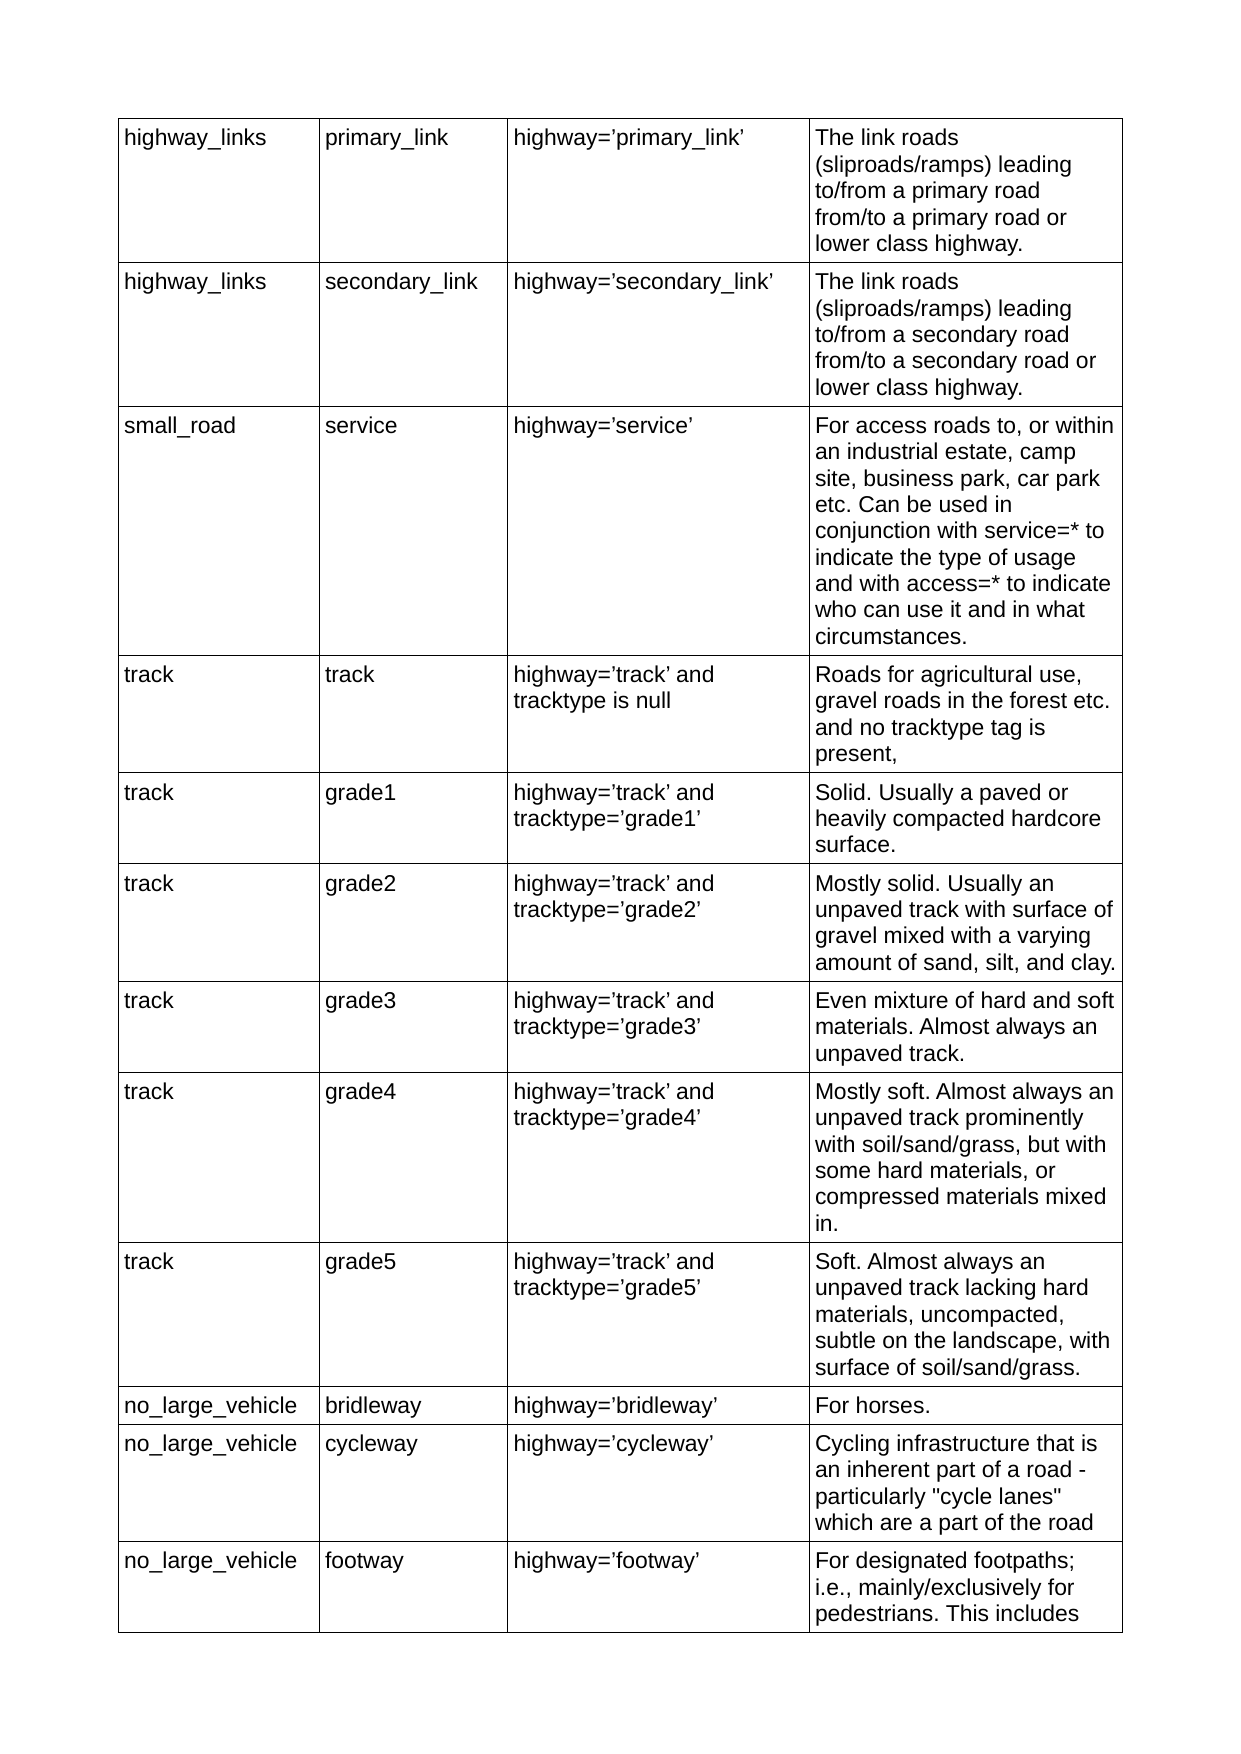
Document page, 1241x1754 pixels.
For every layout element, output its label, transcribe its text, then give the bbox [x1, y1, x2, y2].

table_cell highway=’bridleway’ [508, 1387, 809, 1424]
table_cell Mostly soft. Almost always an unpaved track prominently with soil/sand/grass, but with some hard materials, or compressed materials mixed in. [810, 1073, 1122, 1242]
table_cell footway [320, 1542, 507, 1632]
table_cell grade4 [320, 1073, 507, 1242]
table_cell grade2 [320, 864, 507, 981]
table_cell track [119, 1243, 319, 1386]
table_cell The link roads (sliproads/ramps) leading to/from a primary road from/to a primary road or lower class highway. [810, 119, 1122, 262]
table_cell primary_link [320, 119, 507, 262]
table_cell For horses. [810, 1387, 1122, 1424]
table_cell grade3 [320, 982, 507, 1072]
table_cell secondary_link [320, 263, 507, 406]
table_cell grade5 [320, 1243, 507, 1386]
table_cell highway=’track’ and tracktype=’grade4’ [508, 1073, 809, 1242]
table_cell For designated footpaths; i.e., mainly/exclusively for pedestrians. This includes [810, 1542, 1122, 1632]
table_cell no_large_vehicle [119, 1542, 319, 1632]
table_cell highway=’track’ and tracktype=’grade5’ [508, 1243, 809, 1386]
table_cell highway=’cycleway’ [508, 1425, 809, 1541]
table_cell Even mixture of hard and soft materials. Almost always an unpaved track. [810, 982, 1122, 1072]
table_cell Mostly solid. Usually an unpaved track with surface of gravel mixed with a varying amount of sand, silt, and clay. [810, 864, 1122, 981]
table_cell The link roads (sliproads/ramps) leading to/from a secondary road from/to a secondary road or lower class highway. [810, 263, 1122, 406]
table_cell Roads for agricultural use, gravel roads in the forest etc. and no tracktype tag is present, [810, 656, 1122, 772]
table_cell highway=’service’ [508, 407, 809, 655]
table_cell highway=’track’ and tracktype=’grade3’ [508, 982, 809, 1072]
table_cell track [320, 656, 507, 772]
table_cell highway=’track’ and tracktype=’grade2’ [508, 864, 809, 981]
table_cell no_large_vehicle [119, 1387, 319, 1424]
table_cell service [320, 407, 507, 655]
table_cell track [119, 982, 319, 1072]
table_cell Cycling infrastructure that is an inherent part of a road - particularly "cycle lanes" which are a part of the road [810, 1425, 1122, 1541]
table_cell cycleway [320, 1425, 507, 1541]
table_cell bridleway [320, 1387, 507, 1424]
table_cell track [119, 1073, 319, 1242]
table_cell highway=’footway’ [508, 1542, 809, 1632]
table_cell highway=’track’ and tracktype=’grade1’ [508, 773, 809, 863]
table_cell highway_links [119, 119, 319, 262]
table_cell small_road [119, 407, 319, 655]
table_cell Soft. Almost always an unpaved track lacking hard materials, uncompacted, subtle on the landscape, with surface of soil/sand/grass. [810, 1243, 1122, 1386]
table_cell track [119, 864, 319, 981]
table_cell track [119, 656, 319, 772]
table_cell no_large_vehicle [119, 1425, 319, 1541]
table_cell For access roads to, or within an industrial estate, camp site, business park, car park etc. Can be used in conjunction with service=* to indicate the type of usage and with access=* to indicate who can use it and in what circumstances. [810, 407, 1122, 655]
table_cell highway=’primary_link’ [508, 119, 809, 262]
table_cell grade1 [320, 773, 507, 863]
table_cell track [119, 773, 319, 863]
table_cell Solid. Usually a paved or heavily compacted hardcore surface. [810, 773, 1122, 863]
table_cell highway=’secondary_link’ [508, 263, 809, 406]
table_cell highway=’track’ and tracktype is null [508, 656, 809, 772]
table_cell highway_links [119, 263, 319, 406]
